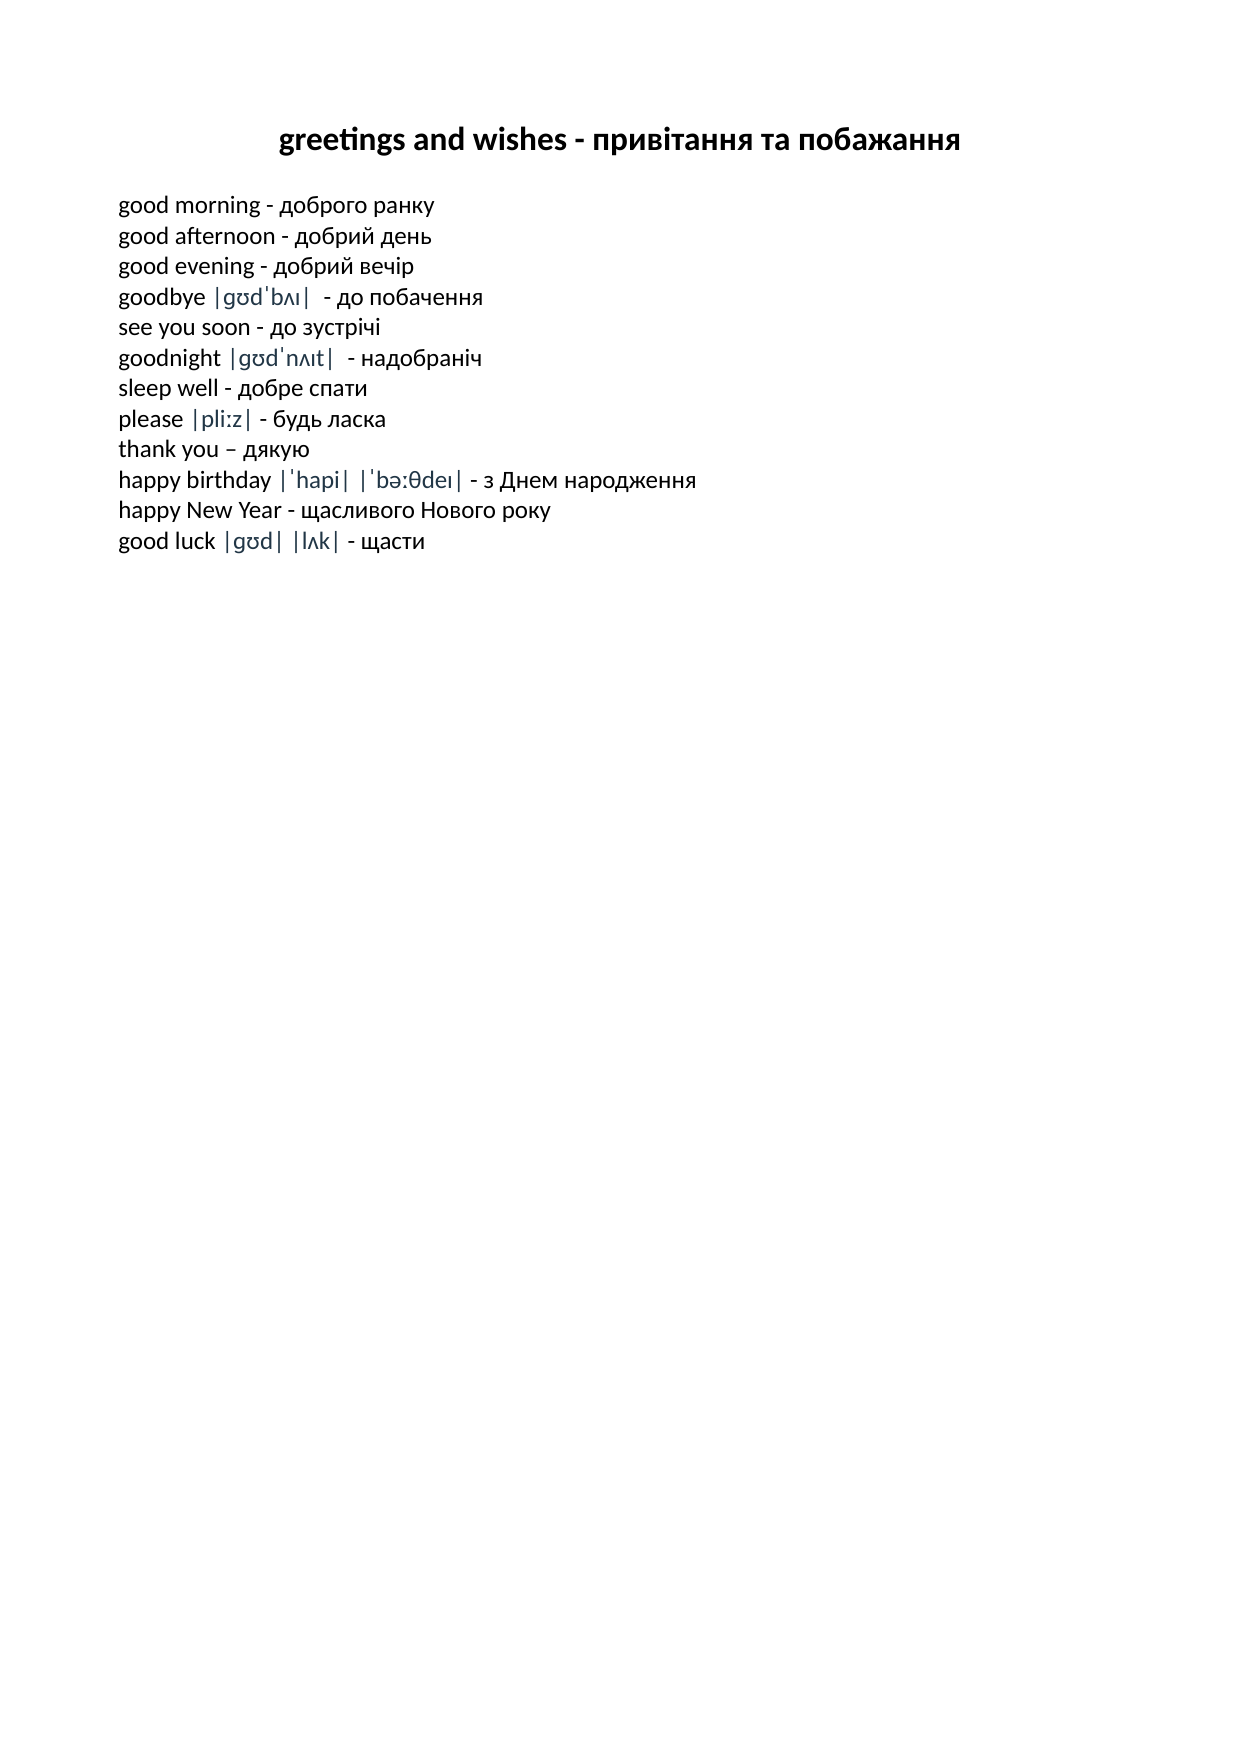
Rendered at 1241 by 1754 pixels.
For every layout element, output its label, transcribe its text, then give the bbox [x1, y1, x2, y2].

text greetings and wishes - привітання та побажання [118, 118, 1122, 159]
text sleep well - добре спати [118, 372, 1122, 403]
text thank you – дякую [118, 433, 1122, 464]
text good evening - добрий вечір [118, 250, 1122, 281]
text happy birthday |ˈhapi| |ˈbəːθdeɪ| - з Днем народження [118, 464, 1122, 494]
text good morning - доброго ранку [118, 189, 1122, 220]
text see you soon - до зустрічі [118, 311, 1122, 342]
text goodnight |ɡʊdˈnʌɪt| - надобраніч [118, 342, 1122, 372]
text happy New Year - щасливого Нового року [118, 494, 1122, 525]
text good luck |ɡʊd| |lʌk| - щасти [118, 525, 1122, 556]
text good afternoon - добрий день [118, 220, 1122, 250]
text goodbye |ɡʊdˈbʌɪ| - до побачення [118, 281, 1122, 311]
text please |pliːz| - будь ласка [118, 403, 1122, 433]
